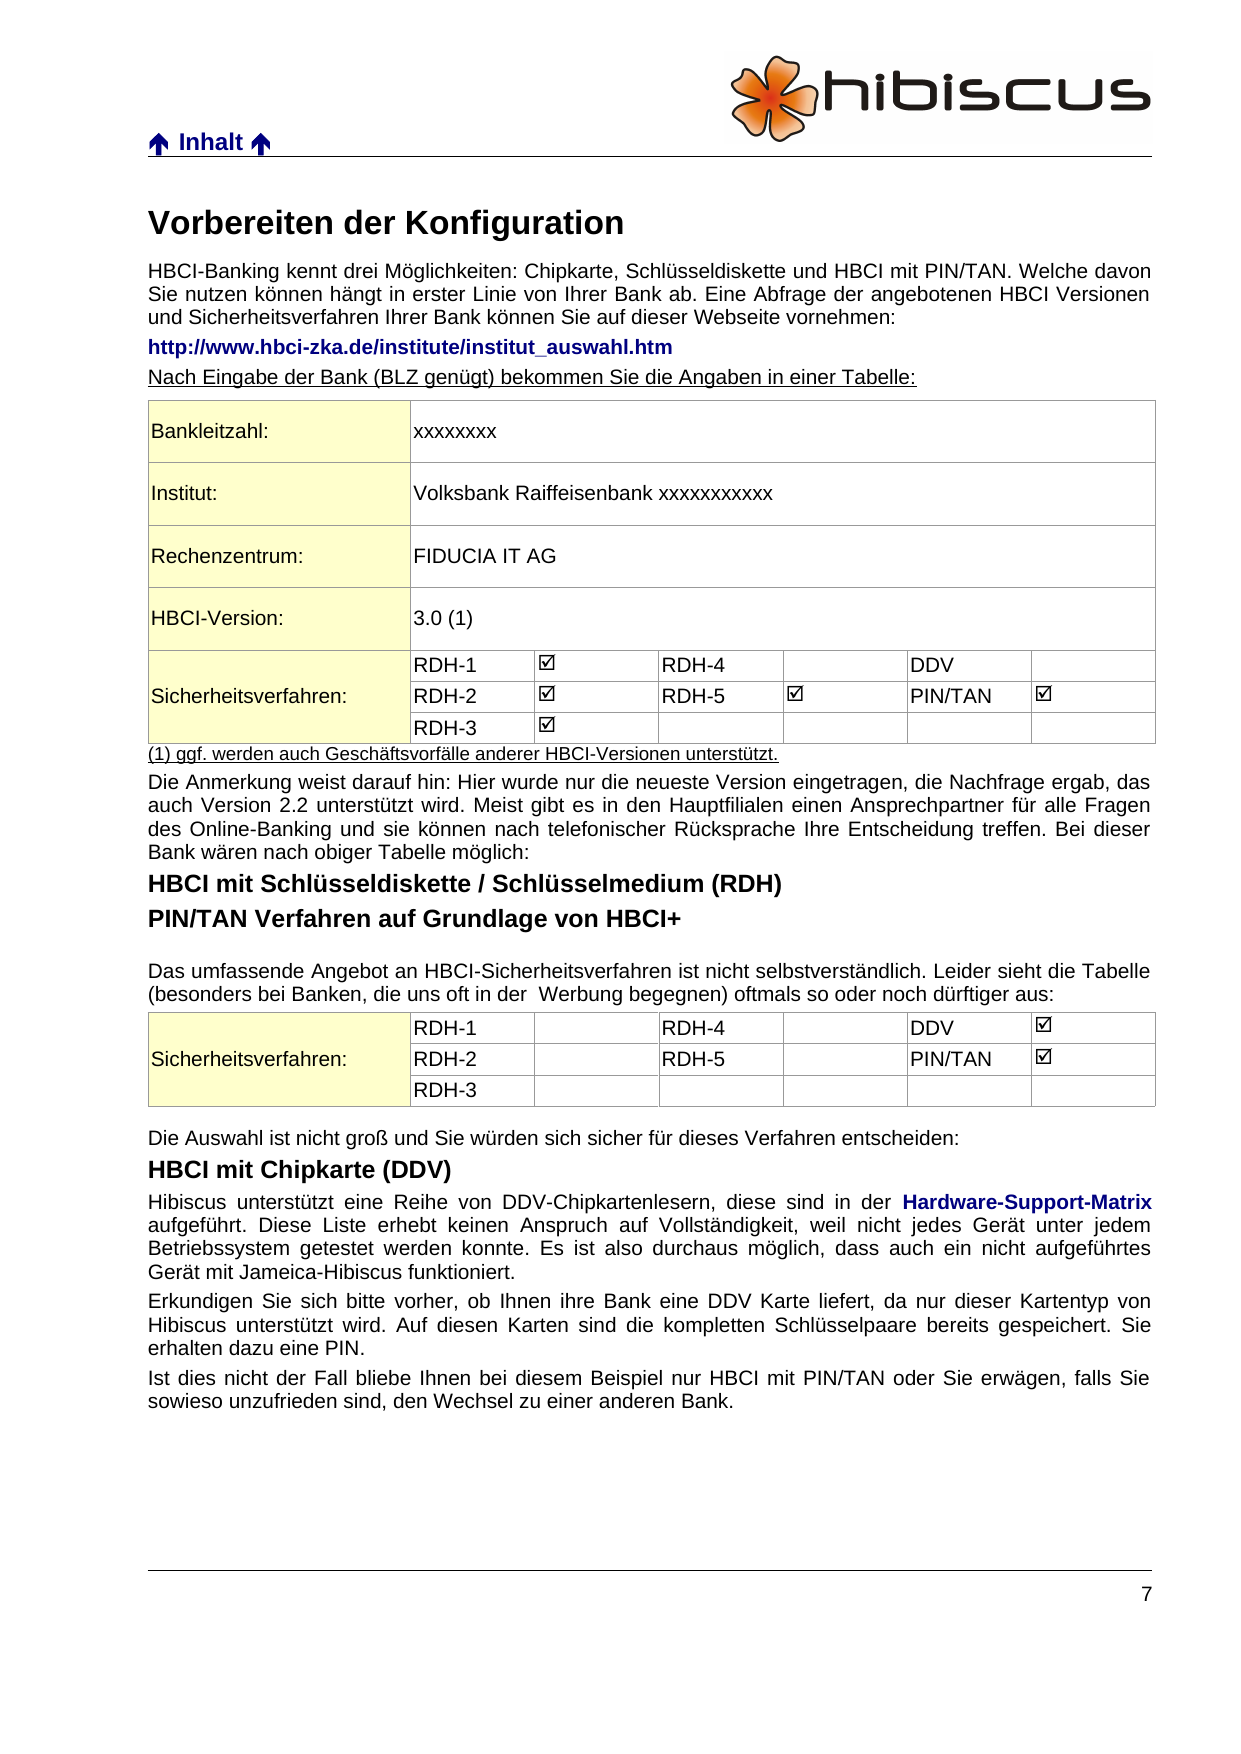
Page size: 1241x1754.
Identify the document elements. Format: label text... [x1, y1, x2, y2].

text Nach Eingabe der Bank (BLZ genügt) bekommen Sie die Angaben in einer Tabelle: [148, 365, 1152, 388]
table_cell Volksbank Raiffeisenbank xxxxxxxxxxx [411, 463, 1155, 525]
table_cell HBCI-Version: [149, 588, 410, 650]
table_cell FIDUCIA IT AG [411, 526, 1155, 587]
table_cell Rechenzentrum: [149, 526, 410, 587]
text Die Auswahl ist nicht groß und Sie würden sich sicher für dieses Verfahren entscheiden: [148, 1126, 1152, 1150]
text Ist dies nicht der Fall bliebe Ihnen bei diesem Beispiel nur HBCI mit PIN/TAN oder Sie erwägen, falls Sie sowieso unzufrieden sind, den Wechsel zu einer anderen Bank. [148, 1366, 1152, 1412]
table_cell [660, 1076, 783, 1106]
table_header Sicherheitsverfahren: [149, 1013, 410, 1106]
table_cell [784, 1044, 907, 1075]
table_header [535, 1013, 658, 1043]
table_header RDH-4 [659, 651, 783, 681]
text http://www.hbci-zka.de/institute/institut_auswahl.htm [148, 336, 1152, 359]
table_header RDH-1 [411, 651, 534, 681]
subtitle Vorbereiten der Konfiguration [148, 204, 1152, 242]
table_cell [659, 713, 783, 743]
table_header  [535, 651, 658, 681]
table_cell [535, 1044, 658, 1075]
table_cell RDH-2 [411, 1044, 534, 1075]
table_cell 3.0 (1) [411, 588, 1155, 650]
table_cell [1032, 1076, 1155, 1106]
text HBCI-Banking kennt drei Möglichkeiten: Chipkarte, Schlüsseldiskette und HBCI mit PIN/TAN. Welche davon Sie nutzen können hängt in erster Linie von Ihrer Bank ab. Eine Abfrage der angebotenen HBCI Versionen und Sicherheitsverfahren Ihrer Bank können Sie auf dieser Webseite vornehmen: [148, 259, 1152, 329]
text Erkundigen Sie sich bitte vorher, ob Ihnen ihre Bank eine DDV Karte liefert, da nur dieser Kartentyp von Hibiscus unterstützt wird. Auf diesen Karten sind die kompletten Schlüsselpaare bereits gespeichert. Sie erhalten dazu eine PIN. [148, 1290, 1152, 1359]
table_header [1032, 651, 1155, 681]
table_cell [908, 1076, 1031, 1106]
table_cell [908, 713, 1031, 743]
table_cell [535, 1076, 658, 1106]
text HBCI mit Chipkarte (DDV) [148, 1156, 1152, 1184]
table_header RDH-1 [411, 1013, 534, 1043]
table_header xxxxxxxx [411, 401, 1155, 462]
picture [723, 51, 1153, 144]
table_header  [1032, 1013, 1155, 1043]
table_cell [784, 1076, 907, 1106]
table_header Bankleitzahl: [149, 401, 410, 462]
table_cell  [535, 682, 658, 712]
table_cell RDH-5 [660, 1044, 783, 1075]
text (1) ggf. werden auch Geschäftsvorfälle anderer HBCI-Versionen unterstützt. [148, 744, 1152, 764]
table_cell [784, 713, 907, 743]
table_cell RDH-5 [659, 682, 783, 712]
table_cell RDH-3 [411, 713, 534, 743]
text Hibiscus unterstützt eine Reihe von DDV-Chipkartenlesern, diese sind in der Hardware-Support-Matrix aufgeführt. Diese Liste erhebt keinen Anspruch auf Vollständigkeit, weil nicht jedes Gerät unter jedem Betriebssystem getestet werden konnte. Es ist also durchaus möglich, dass auch ein nicht aufgeführtes Gerät mit Jameica-Hibiscus funktioniert. [148, 1191, 1152, 1283]
text Das umfassende Angebot an HBCI-Sicherheitsverfahren ist nicht selbstverständlich. Leider sieht die Tabelle (besonders bei Banken, die uns oft in der Werbung begegnen) oftmals so oder noch dürftiger aus: [148, 959, 1152, 1006]
table_cell  [535, 713, 658, 743]
table_header DDV [908, 651, 1031, 681]
table_cell RDH-2 [411, 682, 534, 712]
text HBCI mit Schlüsseldiskette / Schlüsselmedium (RDH) [148, 870, 1152, 898]
text PIN/TAN Verfahren auf Grundlage von HBCI+ [148, 904, 1152, 932]
table_header [784, 651, 907, 681]
table_cell Institut: [149, 463, 410, 525]
table_cell  [784, 682, 907, 712]
table_cell  [1032, 1044, 1155, 1075]
table_cell  [1032, 682, 1155, 712]
table_cell PIN/TAN [908, 682, 1031, 712]
table_cell PIN/TAN [908, 1044, 1031, 1075]
table_cell [1032, 713, 1155, 743]
table_cell RDH-3 [411, 1076, 534, 1106]
table_header RDH-4 [660, 1013, 783, 1043]
table_cell Sicherheitsverfahren: [149, 651, 410, 743]
text Die Anmerkung weist darauf hin: Hier wurde nur die neueste Version eingetragen, die Nachfrage ergab, das auch Version 2.2 unterstützt wird. Meist gibt es in den Hauptfilialen einen Ansprechpartner für alle Fragen des Online-Banking und sie können nach telefonischer Rücksprache Ihre Entscheidung treffen. Bei dieser Bank wären nach obiger Tabelle möglich: [148, 771, 1152, 864]
table_header [784, 1013, 907, 1043]
table_header DDV [908, 1013, 1031, 1043]
